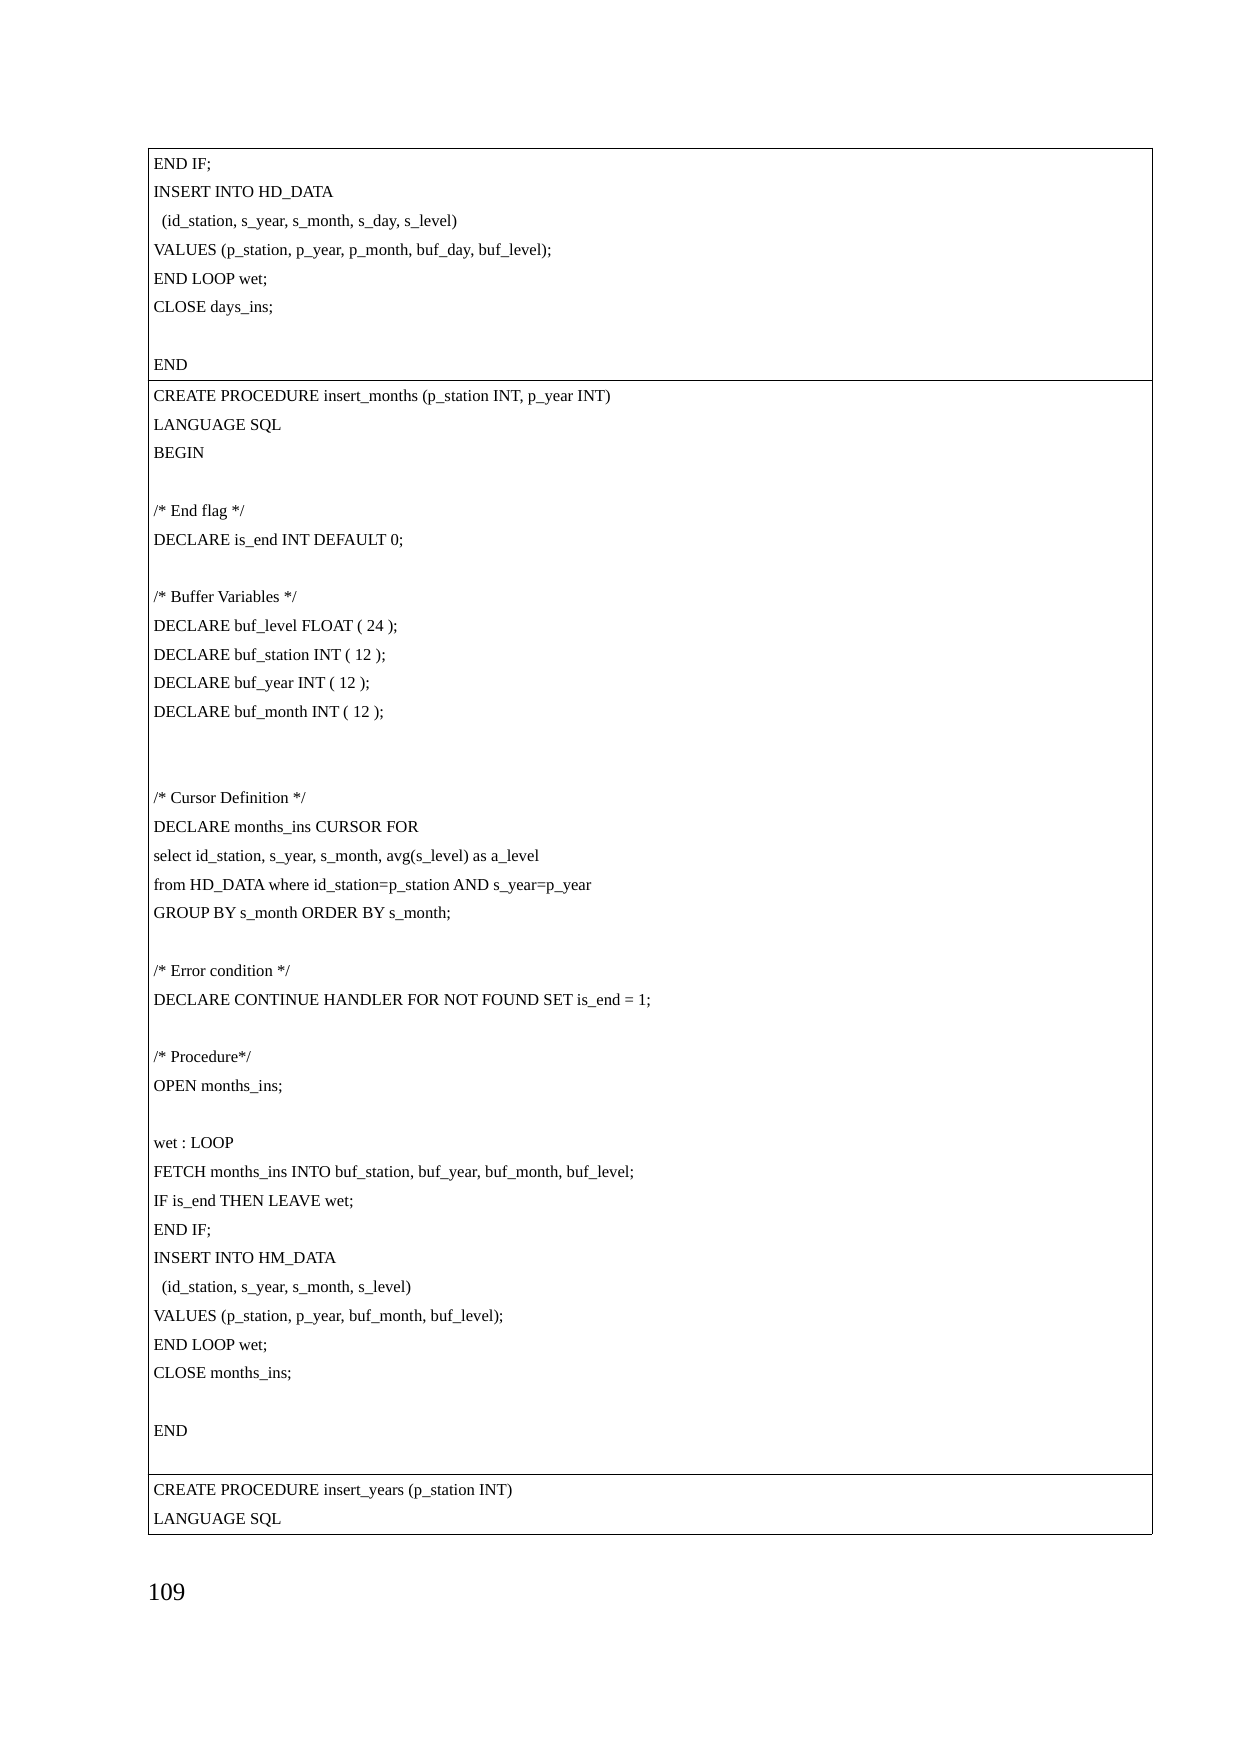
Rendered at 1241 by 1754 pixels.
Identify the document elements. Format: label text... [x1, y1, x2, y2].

table_header END IF; INSERT INTO HD_DATA (id_station, s_year, s_month, s_day, s_level) VALUES (p_station, p_year, p_month, buf_day, buf_level); END LOOP wet; CLOSE days_ins; END [149, 149, 1152, 379]
table_header CREATE PROCEDURE insert_years (p_station INT) LANGUAGE SQL [149, 1475, 1152, 1534]
table_header CREATE PROCEDURE insert_months (p_station INT, p_year INT) LANGUAGE SQL BEGIN /* End flag */ DECLARE is_end INT DEFAULT 0; /* Buffer Variables */ DECLARE buf_level FLOAT ( 24 ); DECLARE buf_station INT ( 12 ); DECLARE buf_year INT ( 12 ); DECLARE buf_month INT ( 12 ); /* Cursor Definition */ DECLARE months_ins CURSOR FOR select id_station, s_year, s_month, avg(s_level) as a_level from HD_DATA where id_station=p_station AND s_year=p_year GROUP BY s_month ORDER BY s_month; /* Error condition */ DECLARE CONTINUE HANDLER FOR NOT FOUND SET is_end = 1; /* Procedure*/ OPEN months_ins; wet : LOOP FETCH months_ins INTO buf_station, buf_year, buf_month, buf_level; IF is_end THEN LEAVE wet; END IF; INSERT INTO HM_DATA (id_station, s_year, s_month, s_level) VALUES (p_station, p_year, buf_month, buf_level); END LOOP wet; CLOSE months_ins; END [149, 381, 1152, 1474]
